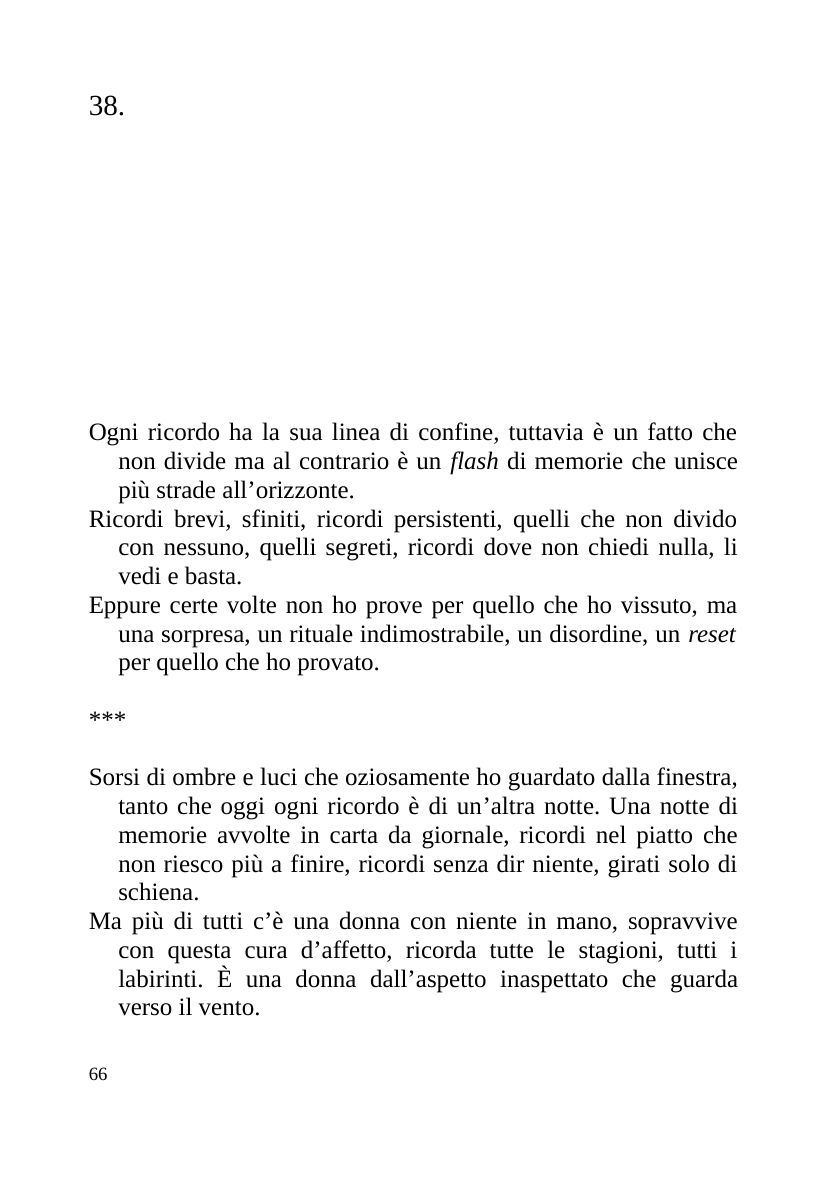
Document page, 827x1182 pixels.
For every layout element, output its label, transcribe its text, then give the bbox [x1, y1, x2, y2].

text Ricordi brevi, sfiniti, ricordi persistenti, quelli che non divido con nessuno, quelli segreti, ricordi dove non chiedi nulla, li vedi e basta. [88, 504, 738, 590]
text *** [88, 705, 738, 734]
text Sorsi di ombre e luci che oziosamente ho guardato dalla finestra, tanto che oggi ogni ricordo è di un’altra notte. Una notte di memorie avvolte in carta da giornale, ricordi nel piatto che non riesco più a finire, ricordi senza dir niente, girati solo di schiena. [88, 762, 738, 906]
text Ma più di tutti c’è una donna con niente in mano, sopravvive con questa cura d’affetto, ricorda tutte le stagioni, tutti i labirinti. È una donna dall’aspetto inaspettato che guarda verso il vento. [88, 906, 738, 1021]
text Ogni ricordo ha la sua linea di confine, tuttavia è un fatto che non divide ma al contrario è un flash di memorie che unisce più strade all’orizzonte. [88, 417, 738, 504]
text Eppure certe volte non ho prove per quello che ho vissuto, ma una sorpresa, un rituale indimostrabile, un disordine, un reset per quello che ho provato. [88, 590, 738, 676]
subtitle 38. [88, 88, 738, 122]
